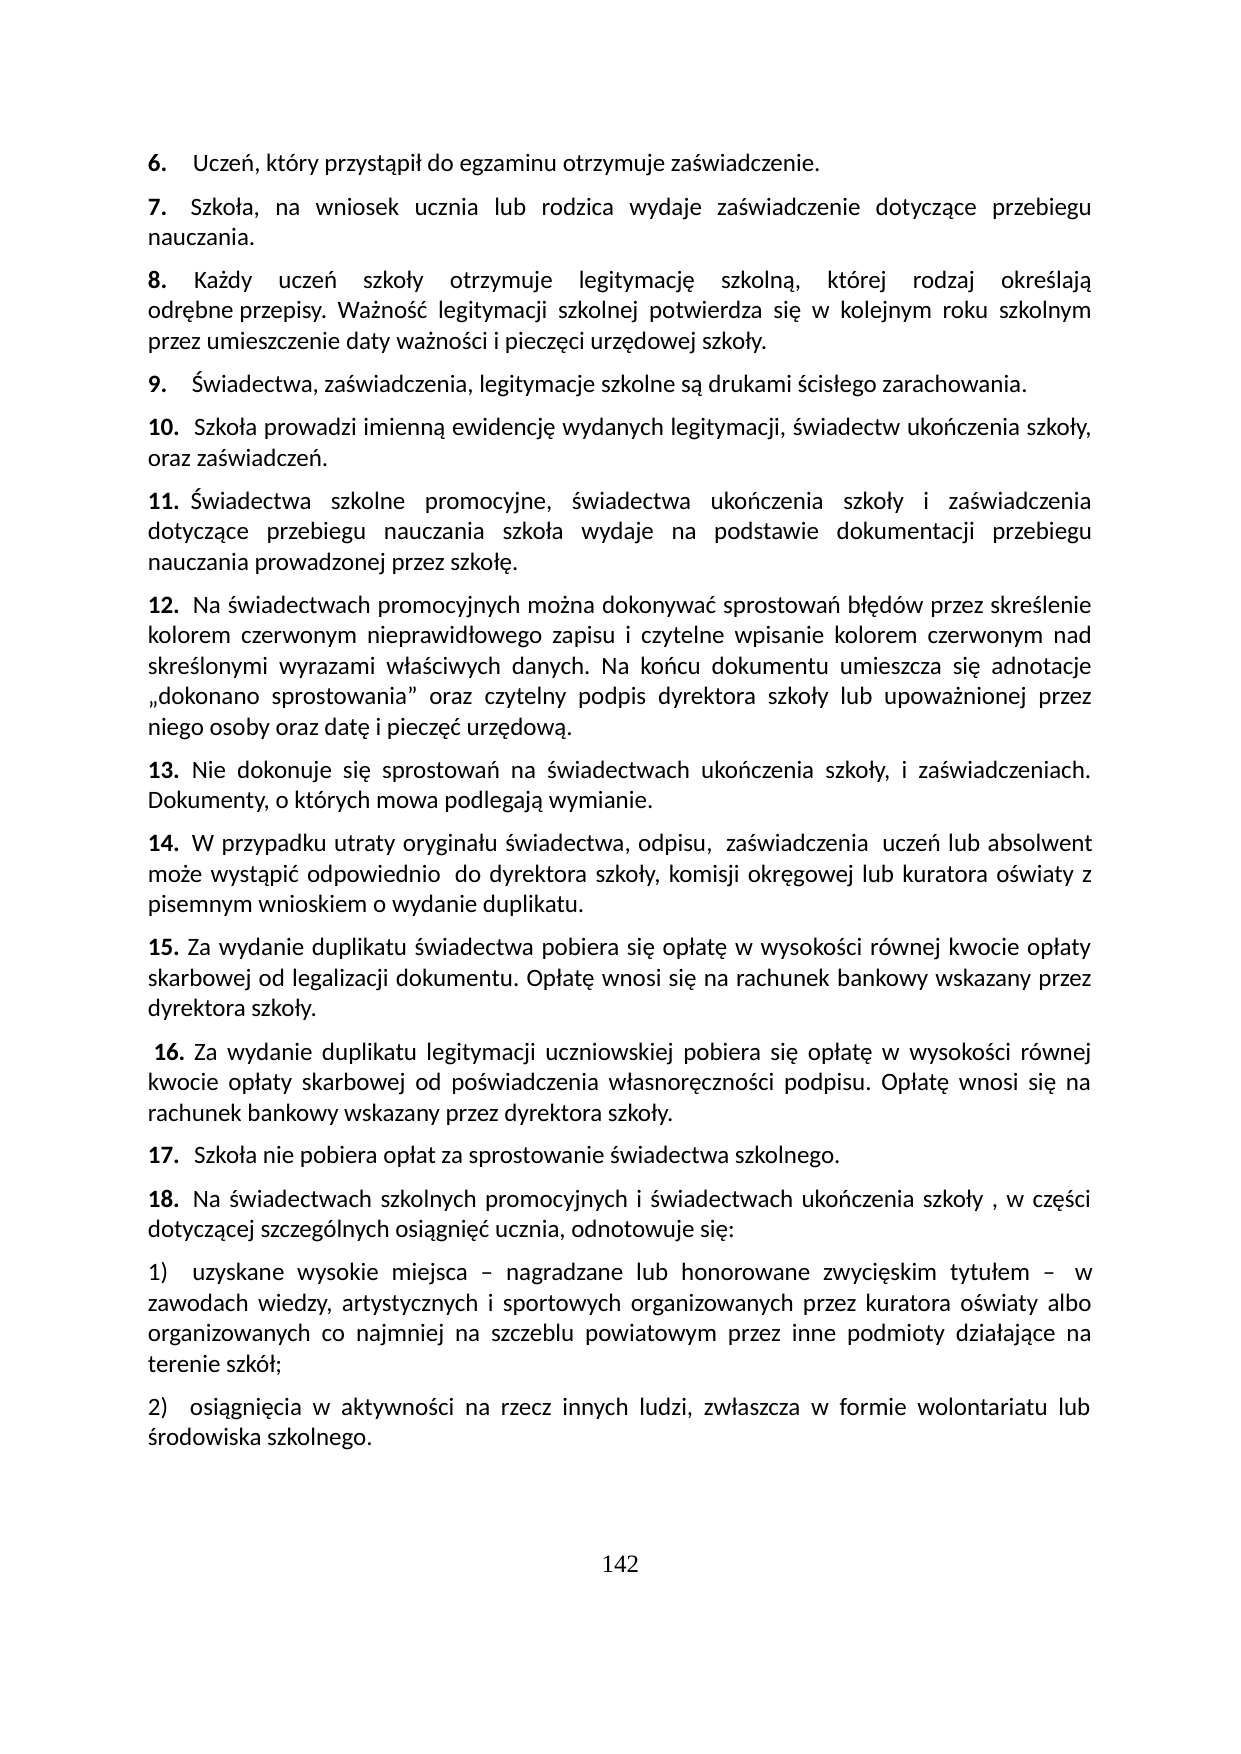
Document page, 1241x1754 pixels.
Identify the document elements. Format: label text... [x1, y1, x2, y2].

text 17. Szkoła nie pobiera opłat za sprostowanie świadectwa szkolnego. [148, 1140, 1093, 1170]
text 2) osiągnięcia w aktywności na rzecz innych ludzi, zwłaszcza w formie wolontariatu lub środowiska szkolnego. [148, 1391, 1093, 1452]
text 15. Za wydanie duplikatu świadectwa pobiera się opłatę w wysokości równej kwocie opłaty skarbowej od legalizacji dokumentu. Opłatę wnosi się na rachunek bankowy wskazany przez dyrektora szkoły. [148, 932, 1093, 1023]
text 16. Za wydanie duplikatu legitymacji uczniowskiej pobiera się opłatę w wysokości równej kwocie opłaty skarbowej od poświadczenia własnoręczności podpisu. Opłatę wnosi się na rachunek bankowy wskazany przez dyrektora szkoły. [148, 1036, 1093, 1127]
text 10. Szkoła prowadzi imienną ewidencję wydanych legitymacji, świadectw ukończenia szkoły, oraz zaświadczeń. [148, 411, 1093, 472]
text 12. Na świadectwach promocyjnych można dokonywać sprostowań błędów przez skreślenie kolorem czerwonym nieprawidłowego zapisu i czytelne wpisanie kolorem czerwonym nad skreślonymi wyrazami właściwych danych. Na końcu dokumentu umieszcza się adnotacje „dokonano sprostowania” oraz czytelny podpis dyrektora szkoły lub upoważnionej przez niego osoby oraz datę i pieczęć urzędową. [148, 589, 1093, 741]
text 9. Świadectwa, zaświadczenia, legitymacje szkolne są drukami ścisłego zarachowania. [148, 368, 1093, 399]
text 14. W przypadku utraty oryginału świadectwa, odpisu, zaświadczenia uczeń lub absolwent może wystąpić odpowiednio do dyrektora szkoły, komisji okręgowej lub kuratora oświaty z pisemnym wnioskiem o wydanie duplikatu. [148, 827, 1093, 919]
text 1) uzyskane wysokie miejsca – nagradzane lub honorowane zwycięskim tytułem – w zawodach wiedzy, artystycznych i sportowych organizowanych przez kuratora oświaty albo organizowanych co najmniej na szczeblu powiatowym przez inne podmioty działające na terenie szkół; [148, 1256, 1093, 1378]
text 8. Każdy uczeń szkoły otrzymuje legitymację szkolną, której rodzaj określają odrębne przepisy. Ważność legitymacji szkolnej potwierdza się w kolejnym roku szkolnym przez umieszczenie daty ważności i pieczęci urzędowej szkoły. [148, 264, 1093, 356]
text 7. Szkoła, na wniosek ucznia lub rodzica wydaje zaświadczenie dotyczące przebiegu nauczania. [148, 191, 1093, 252]
text 13. Nie dokonuje się sprostowań na świadectwach ukończenia szkoły, i zaświadczeniach. Dokumenty, o których mowa podlegają wymianie. [148, 754, 1093, 815]
text 6. Uczeń, który przystąpił do egzaminu otrzymuje zaświadczenie. [148, 148, 1093, 178]
text 11. Świadectwa szkolne promocyjne, świadectwa ukończenia szkoły i zaświadczenia dotyczące przebiegu nauczania szkoła wydaje na podstawie dokumentacji przebiegu nauczania prowadzonej przez szkołę. [148, 485, 1093, 576]
text 18. Na świadectwach szkolnych promocyjnych i świadectwach ukończenia szkoły , w części dotyczącej szczególnych osiągnięć ucznia, odnotowuje się: [148, 1183, 1093, 1244]
